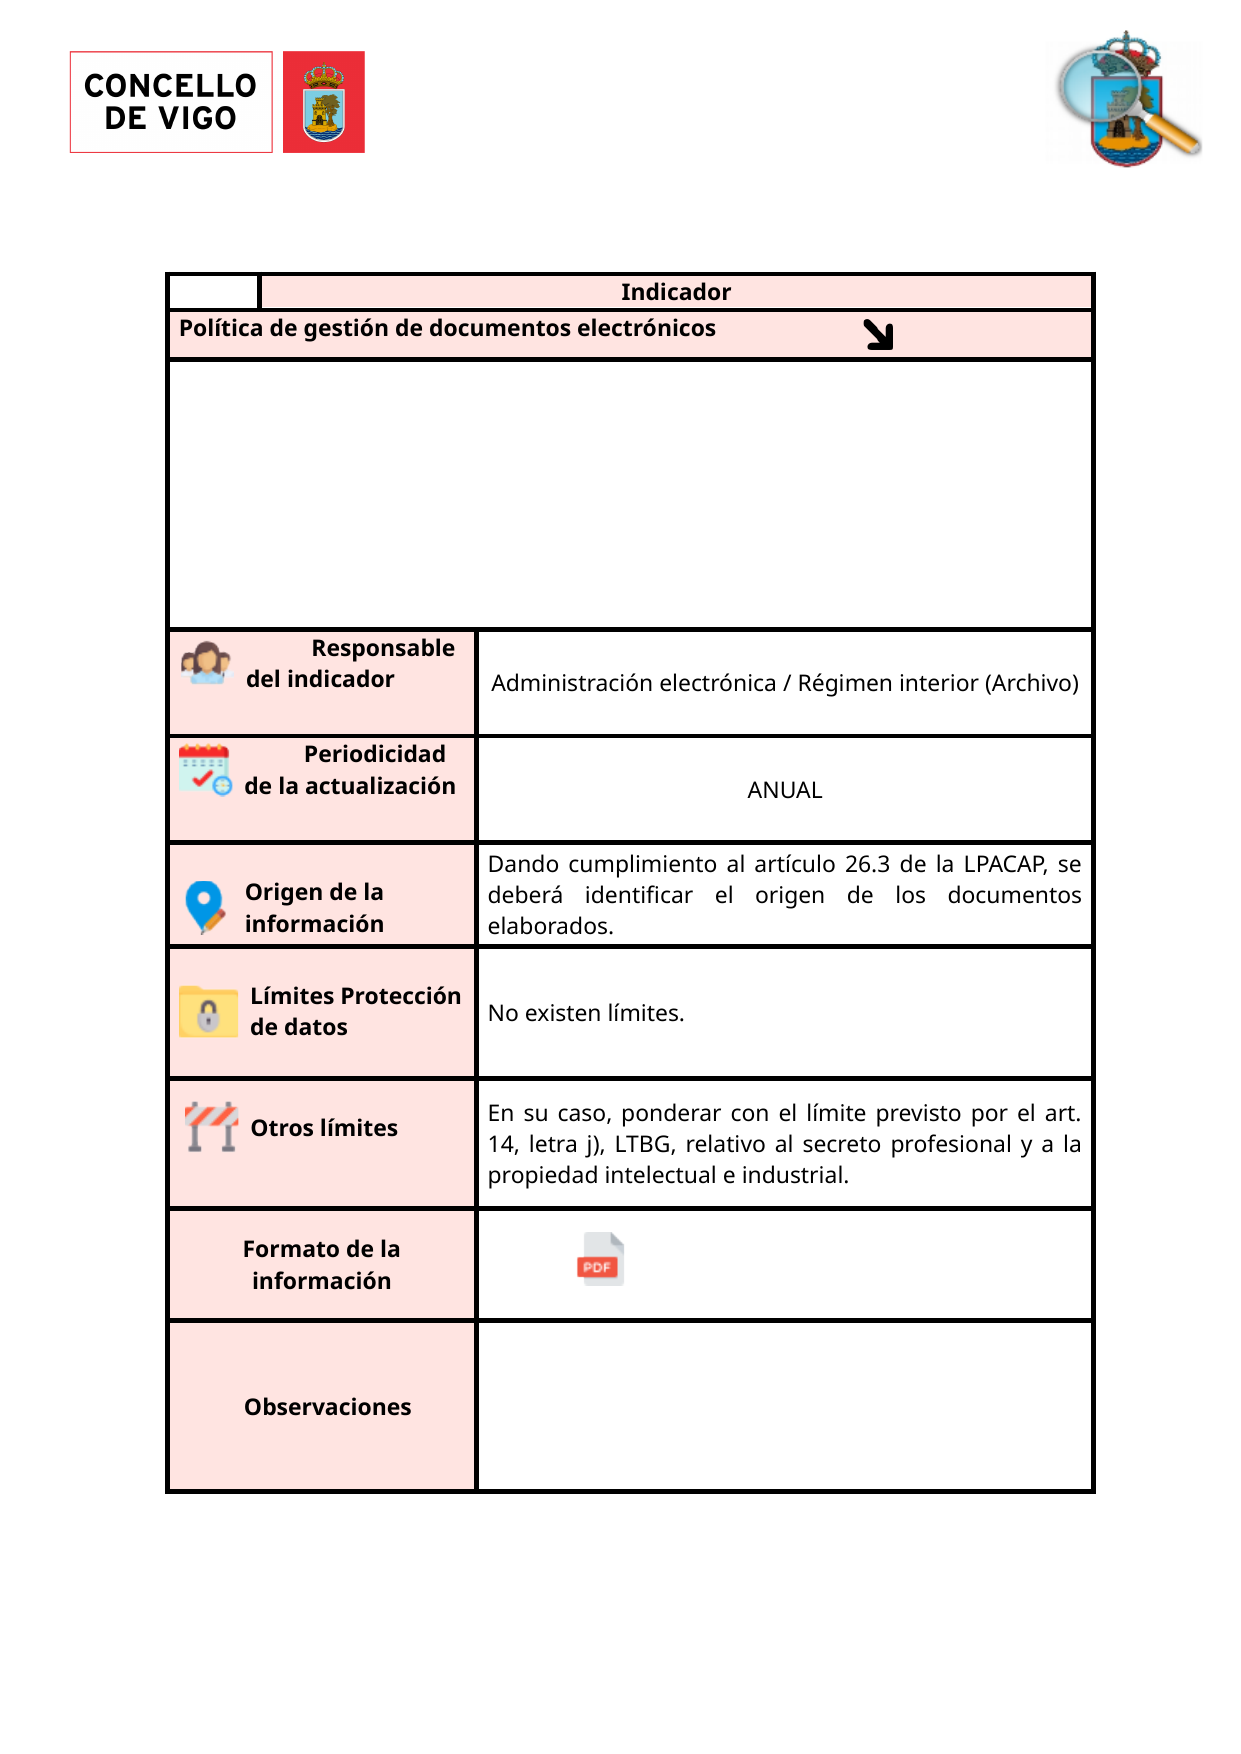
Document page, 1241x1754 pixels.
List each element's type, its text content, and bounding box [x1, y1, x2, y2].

table_cell Origen de la información [170, 845, 474, 944]
table_cell Periodicidad de la actualización [170, 738, 474, 840]
picture [863, 319, 893, 350]
picture [179, 881, 233, 935]
picture [181, 636, 234, 690]
table_cell Responsable del indicador [170, 632, 474, 734]
table_cell Dando cumplimiento al artículo 26.3 de la LPACAP, se deberá identificar el origen de los documentos elaborados. [479, 845, 1091, 944]
table_cell Observaciones [170, 1323, 474, 1489]
picture [179, 743, 233, 797]
table_header Indicador [262, 276, 1091, 307]
table_cell Límites Protección de datos [170, 949, 474, 1076]
table_cell [170, 362, 1091, 627]
table_cell [479, 1323, 1091, 1489]
picture [185, 1100, 239, 1154]
picture [574, 1232, 628, 1286]
picture [179, 982, 239, 1042]
picture [197, 892, 211, 904]
table_cell ANUAL [479, 738, 1091, 840]
table_cell Política de gestión de documentos electrónicos [170, 312, 1091, 357]
table_cell En su caso, ponderar con el límite previsto por el art. 14, letra j), LTBG, relativo al secreto profesional y a la propiedad intelectual e industrial. [479, 1081, 1091, 1206]
table_cell Administración electrónica / Régimen interior (Archivo) [479, 632, 1091, 734]
table_cell No existen límites. [479, 949, 1091, 1076]
table_cell [479, 1211, 1091, 1318]
table_cell Otros límites [170, 1081, 474, 1206]
picture [1040, 26, 1218, 186]
table_cell Formato de la información [170, 1211, 474, 1318]
picture [69, 51, 365, 153]
table_header [170, 276, 257, 307]
